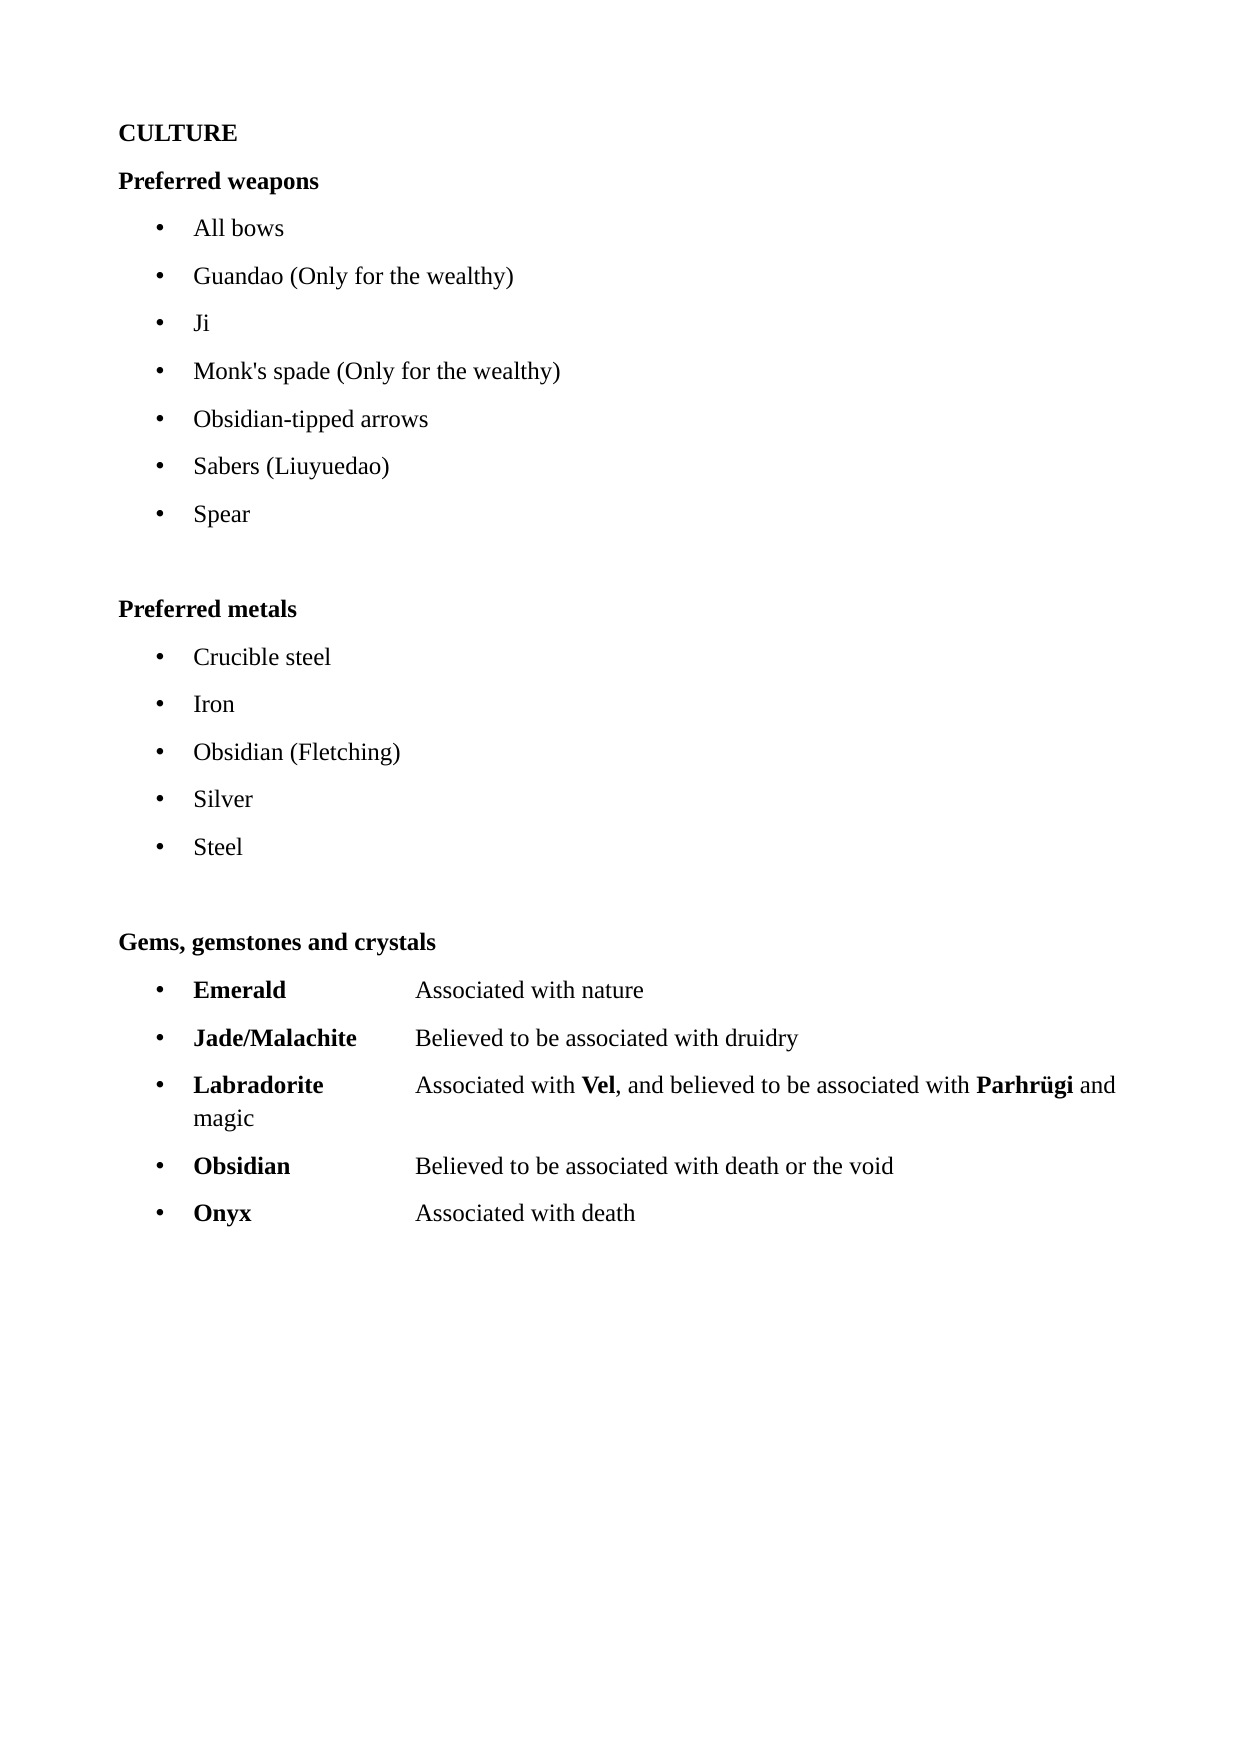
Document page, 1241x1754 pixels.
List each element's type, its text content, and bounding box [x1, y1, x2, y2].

list Obsidian-tipped arrows [156, 404, 1122, 432]
list Crucible steel [156, 642, 1122, 671]
text Preferred weapons [118, 166, 1122, 194]
list Ji [156, 308, 1122, 337]
list Steel [156, 832, 1122, 861]
text Gems, gemstones and crystals [118, 927, 1122, 956]
list Obsidian Believed to be associated with death or the void [156, 1151, 1122, 1179]
list Obsidian (Fletching) [156, 737, 1122, 766]
list Sabers (Liuyuedao) [156, 451, 1122, 480]
list All bows [156, 213, 1122, 242]
list Jade/Malachite Believed to be associated with druidry [156, 1023, 1122, 1051]
list Monk's spade (Only for the wealthy) [156, 356, 1122, 385]
list Iron [156, 689, 1122, 718]
text CULTURE [118, 118, 1122, 147]
text Preferred metals [118, 594, 1122, 623]
list Emerald Associated with nature [156, 975, 1122, 1004]
list Spear [156, 499, 1122, 528]
list Guandao (Only for the wealthy) [156, 261, 1122, 290]
list Onyx Associated with death [156, 1198, 1122, 1227]
list Silver [156, 784, 1122, 813]
list Labradorite Associated with Vel, and believed to be associated with Parhrügi and magic [156, 1070, 1122, 1132]
